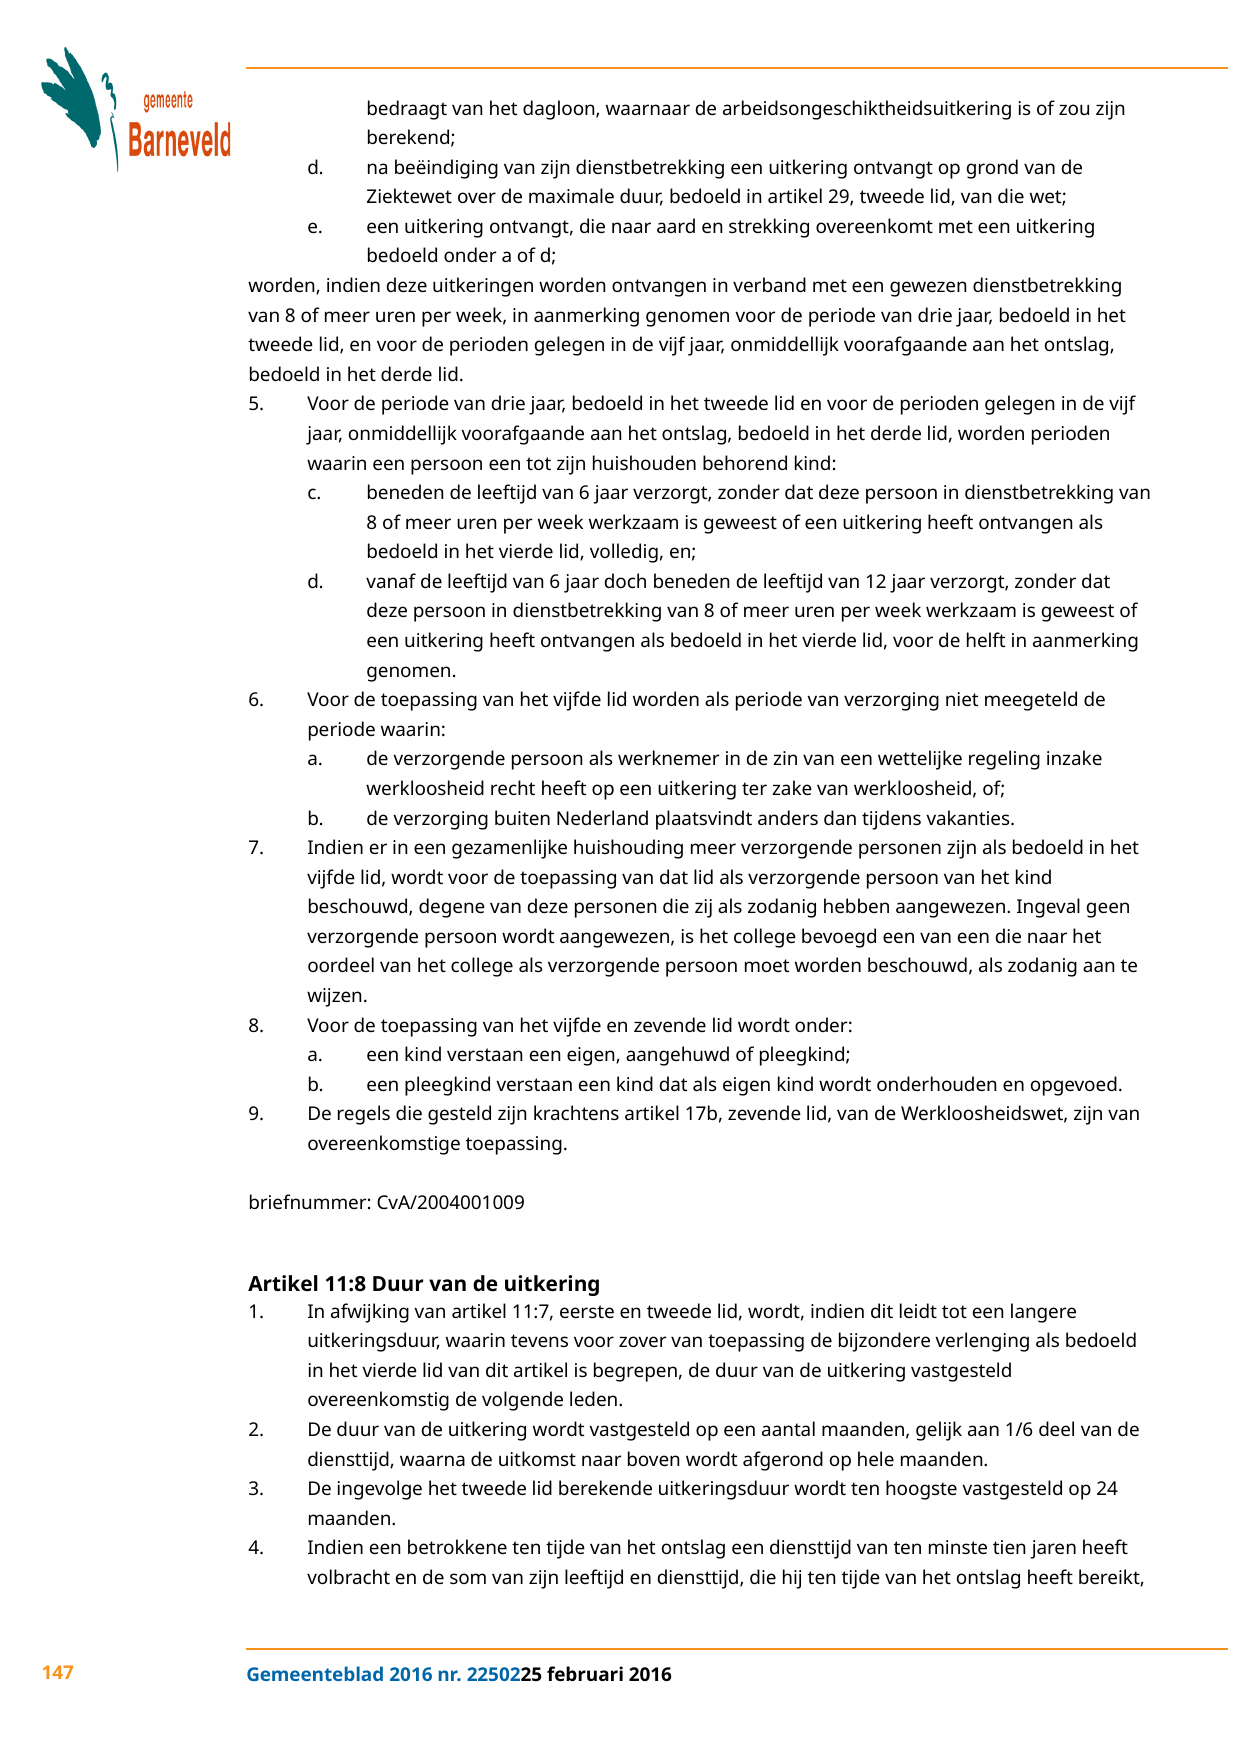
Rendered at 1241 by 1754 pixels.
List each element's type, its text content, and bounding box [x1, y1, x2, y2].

list beneden de leeftijd van 6 jaar verzorgt, zonder dat deze persoon in dienstbetrekking van 8 of meer uren per week werkzaam is geweest of een uitkering heeft ontvangen als bedoeld in het vierde lid, volledig, en; [307, 479, 1152, 564]
picture [41, 47, 231, 172]
list Indien een betrokkene ten tijde van het ontslag een diensttijd van ten minste tien jaren heeft volbracht en de som van zijn leeftijd en diensttijd, die hij ten tijde van het ontslag heeft bereikt, [248, 1534, 1152, 1590]
list In afwijking van artikel 11:7, eerste en tweede lid, wordt, indien dit leidt tot een langere uitkeringsduur, waarin tevens voor zover van toepassing de bijzondere verlenging als bedoeld in het vierde lid van dit artikel is begrepen, de duur van de uitkering vastgesteld overeenkomstig de volgende leden. [248, 1298, 1152, 1412]
list vanaf de leeftijd van 6 jaar doch beneden de leeftijd van 12 jaar verzorgt, zonder dat deze persoon in dienstbetrekking van 8 of meer uren per week werkzaam is geweest of een uitkering heeft ontvangen als bedoeld in het vierde lid, voor de helft in aanmerking genomen. [307, 568, 1152, 683]
list Voor de toepassing van het vijfde en zevende lid wordt onder: [248, 1012, 1152, 1038]
list de verzorging buiten Nederland plaatsvindt anders dan tijdens vakanties. [307, 805, 1152, 831]
list Voor de periode van drie jaar, bedoeld in het tweede lid en voor de perioden gelegen in de vijf jaar, onmiddellijk voorafgaande aan het ontslag, bedoeld in het derde lid, worden perioden waarin een persoon een tot zijn huishouden behorend kind: [248, 391, 1152, 476]
list een pleegkind verstaan een kind dat als eigen kind wordt onderhouden en opgevoed. [307, 1071, 1152, 1097]
list na beëindiging van zijn dienstbetrekking een uitkering ontvangt op grond van de Ziektewet over de maximale duur, bedoeld in artikel 29, tweede lid, van die wet; [307, 154, 1152, 209]
text briefnummer: CvA/2004001009 [248, 1189, 1152, 1215]
list De regels die gesteld zijn krachtens artikel 17b, zevende lid, van de Werkloosheidswet, zijn van overeenkomstige toepassing. [248, 1101, 1152, 1156]
list De duur van de uitkering wordt vastgesteld op een aantal maanden, gelijk aan 1/6 deel van de diensttijd, waarna de uitkomst naar boven wordt afgerond op hele maanden. [248, 1416, 1152, 1471]
list de verzorgende persoon als werknemer in de zin van een wettelijke regeling inzake werkloosheid recht heeft op een uitkering ter zake van werkloosheid, of; [307, 746, 1152, 801]
list De ingevolge het tweede lid berekende uitkeringsduur wordt ten hoogste vastgesteld op 24 maanden. [248, 1475, 1152, 1531]
list Indien er in een gezamenlijke huishouding meer verzorgende personen zijn als bedoeld in het vijfde lid, wordt voor de toepassing van dat lid als verzorgende persoon van het kind beschouwd, degene van deze personen die zij als zodanig hebben aangewezen. Ingeval geen verzorgende persoon wordt aangewezen, is het college bevoegd een van een die naar het oordeel van het college als verzorgende persoon moet worden beschouwd, als zodanig aan te wijzen. [248, 834, 1152, 1008]
list een kind verstaan een eigen, aangehuwd of pleegkind; [307, 1041, 1152, 1067]
text worden, indien deze uitkeringen worden ontvangen in verband met een gewezen dienstbetrekking van 8 of meer uren per week, in aanmerking genomen voor de periode van drie jaar, bedoeld in het tweede lid, en voor de perioden gelegen in de vijf jaar, onmiddellijk voorafgaande aan het ontslag, bedoeld in het derde lid. [248, 272, 1152, 387]
list bedraagt van het dagloon, waarnaar de arbeidsongeschiktheidsuitkering is of zou zijn berekend; [307, 95, 1152, 150]
text Artikel 11:8 Duur van de uitkering [248, 1269, 1152, 1298]
list een uitkering ontvangt, die naar aard en strekking overeenkomt met een uitkering bedoeld onder a of d; [307, 213, 1152, 268]
list Voor de toepassing van het vijfde lid worden als periode van verzorging niet meegeteld de periode waarin: [248, 686, 1152, 742]
